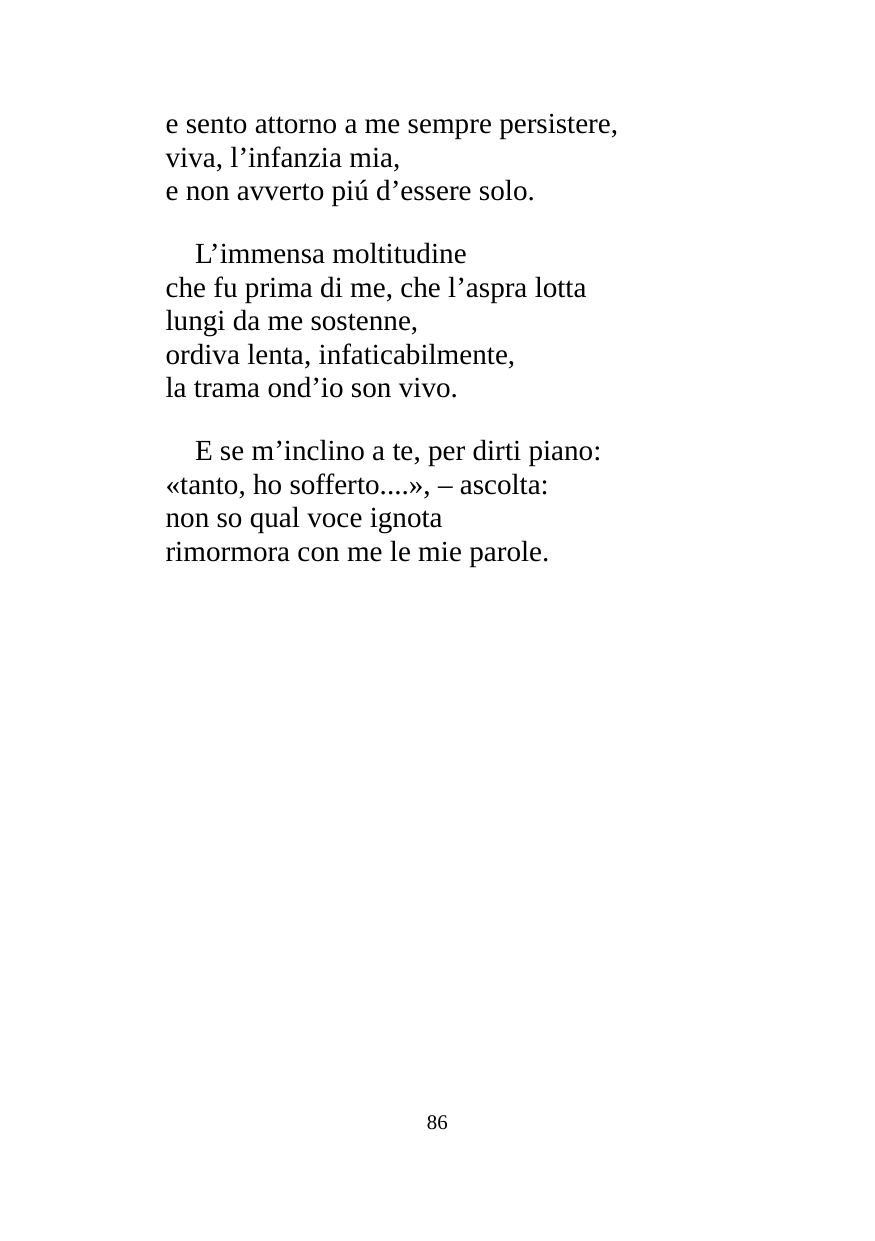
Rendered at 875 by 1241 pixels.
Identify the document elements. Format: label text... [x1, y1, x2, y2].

text E se m’inclino a te, per dirti piano: «tanto, ho sofferto....», – ascolta: non so qual voce ignota rimormora con me le mie parole. [165, 433, 768, 568]
text e sento attorno a me sempre persistere, viva, l’infanzia mia, e non avverto piú d’essere solo. [165, 106, 768, 207]
text L’immensa moltitudine che fu prima di me, che l’aspra lotta lungi da me sostenne, ordiva lenta, infaticabilmente, la trama ond’io son vivo. [165, 236, 768, 404]
